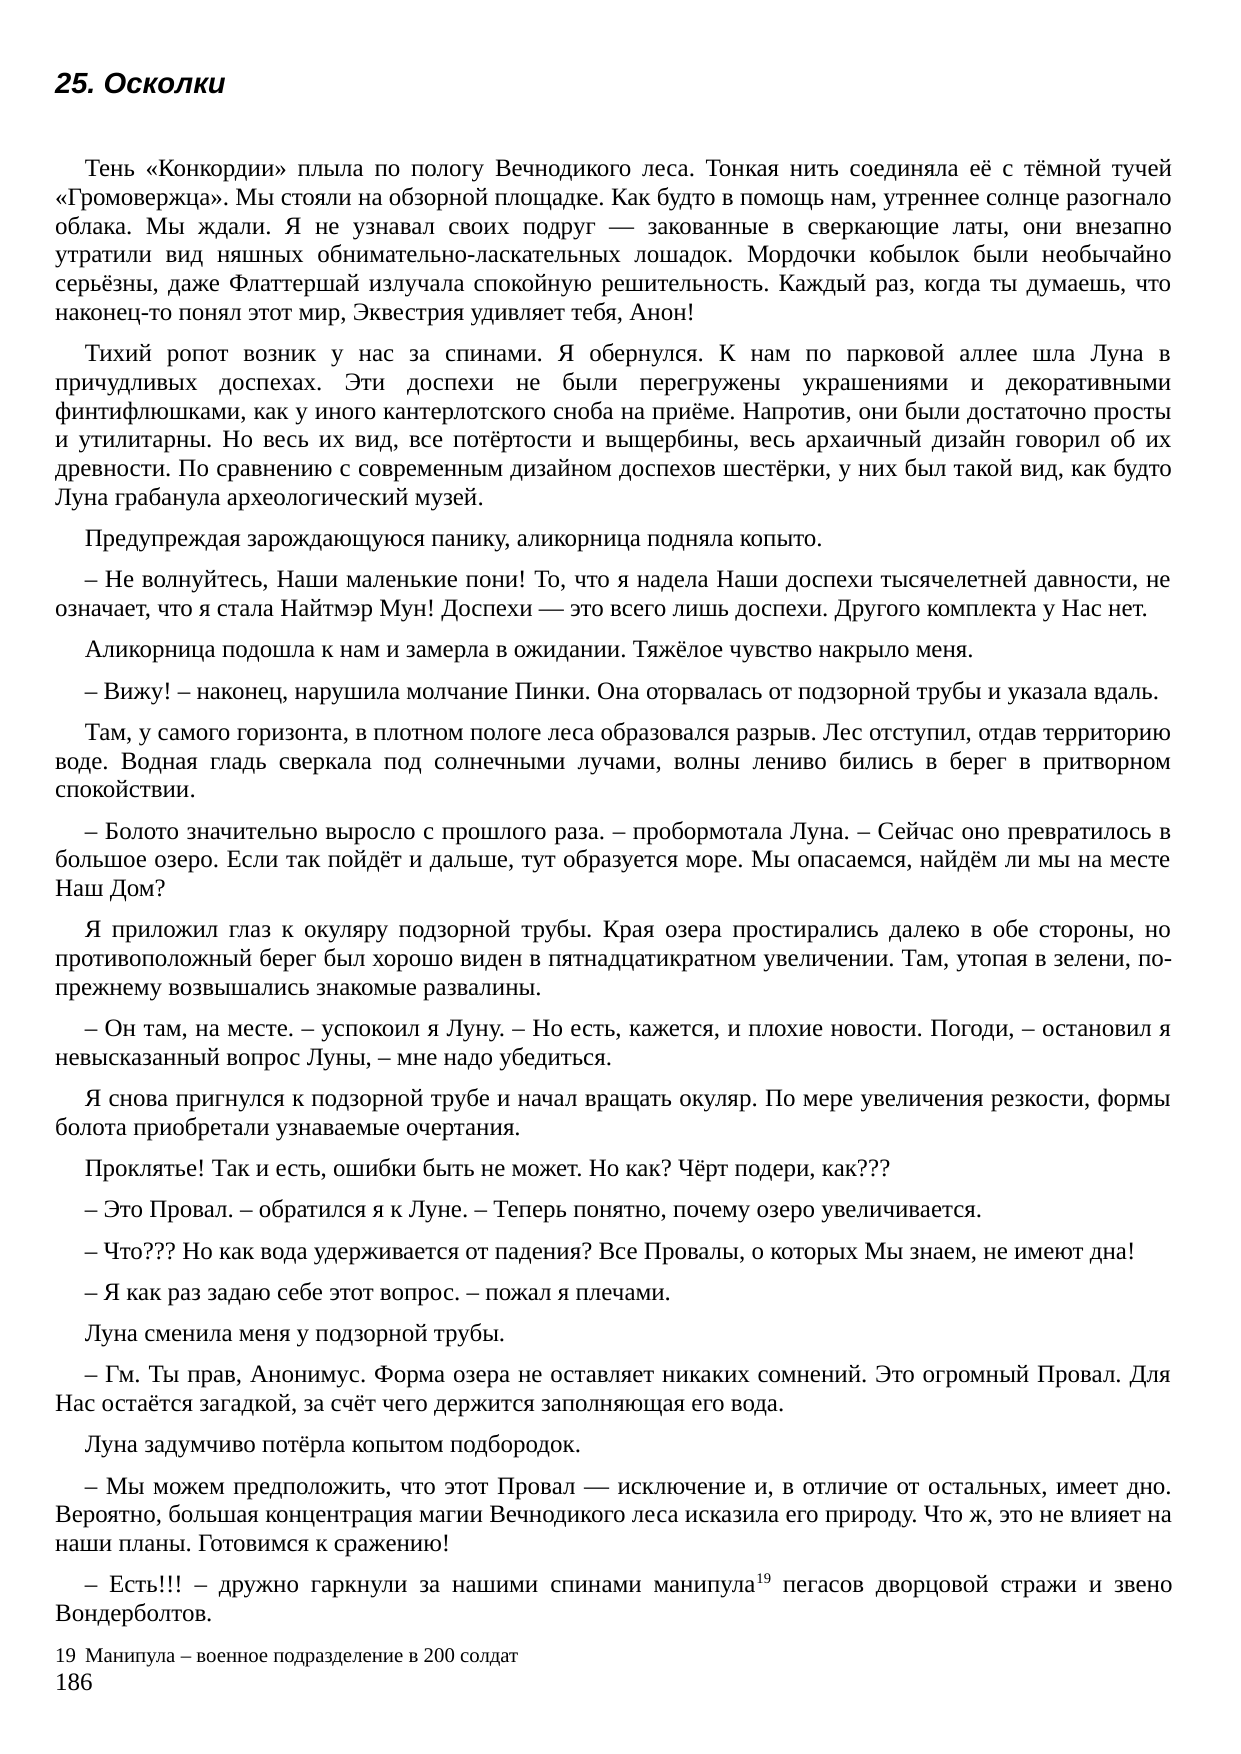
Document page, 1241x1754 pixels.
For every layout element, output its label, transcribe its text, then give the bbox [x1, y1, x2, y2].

text Аликорница подошла к нам и замерла в ожидании. Тяжёлое чувство накрыло меня. [55, 634, 1173, 663]
text – Болото значительно выросло с прошлого раза. – пробормотала Луна. – Сейчас оно превратилось в большое озеро. Если так пойдёт и дальше, тут образуется море. Мы опасаемся, найдём ли мы на месте Наш Дом? [55, 816, 1173, 902]
text – Мы можем предположить, что этот Провал — исключение и, в отличие от остальных, имеет дно. Вероятно, большая концентрация магии Вечнодикого леса исказила его природу. Что ж, это не влияет на наши планы. Готовимся к сражению! [55, 1471, 1173, 1557]
text – Что??? Но как вода удерживается от падения? Все Провалы, о которых Мы знаем, не имеют дна! [55, 1236, 1173, 1264]
text – Это Провал. – обратился я к Луне. – Теперь понятно, почему озеро увеличивается. [55, 1194, 1173, 1223]
text Я приложил глаз к окуляру подзорной трубы. Края озера простирались далеко в обе стороны, но противоположный берег был хорошо виден в пятнадцатикратном увеличении. Там, утопая в зелени, по-прежнему возвышались знакомые развалины. [55, 914, 1173, 1001]
text Проклятье! Так и есть, ошибки быть не может. Но как? Чёрт подери, как??? [55, 1153, 1173, 1182]
subtitle 25. Осколки [55, 66, 1173, 99]
text Там, у самого горизонта, в плотном пологе леса образовался разрыв. Лес отступил, отдав территорию воде. Водная гладь сверкала под солнечными лучами, волны лениво бились в берег в притворном спокойствии. [55, 717, 1173, 803]
text – Гм. Ты прав, Анонимус. Форма озера не оставляет никаких сомнений. Это огромный Провал. Для Нас остаётся загадкой, за счёт чего держится заполняющая его вода. [55, 1359, 1173, 1417]
text – Не волнуйтесь, Наши маленькие пони! То, что я надела Наши доспехи тысячелетней давности, не означает, что я стала Найтмэр Мун! Доспехи — это всего лишь доспехи. Другого комплекта у Нас нет. [55, 564, 1173, 622]
text Луна задумчиво потёрла копытом подбородок. [55, 1429, 1173, 1458]
text Тихий ропот возник у нас за спинами. Я обернулся. К нам по парковой аллее шла Луна в причудливых доспехах. Эти доспехи не были перегружены украшениями и декоративными финтифлюшками, как у иного кантерлотского сноба на приёме. Напротив, они были достаточно просты и утилитарны. Но весь их вид, все потёртости и выщербины, весь архаичный дизайн говорил об их древности. По сравнению с современным дизайном доспехов шестёрки, у них был такой вид, как будто Луна грабанула археологический музей. [55, 338, 1173, 511]
text – Я как раз задаю себе этот вопрос. – пожал я плечами. [55, 1277, 1173, 1306]
text Манипула – военное подразделение в 200 солдат [55, 1642, 1173, 1667]
text Тень «Конкордии» плыла по пологу Вечнодикого леса. Тонкая нить соединяла её с тёмной тучей «Громовержца». Мы стояли на обзорной площадке. Как будто в помощь нам, утреннее солнце разогнало облака. Мы ждали. Я не узнавал своих подруг — закованные в сверкающие латы, они внезапно утратили вид няшных обнимательно-ласкательных лошадок. Мордочки кобылок были необычайно серьёзны, даже Флаттершай излучала спокойную решительность. Каждый раз, когда ты думаешь, что наконец-то понял этот мир, Эквестрия удивляет тебя, Анон! [55, 153, 1173, 326]
text – Он там, на месте. – успокоил я Луну. – Но есть, кажется, и плохие новости. Погоди, – остановил я невысказанный вопрос Луны, – мне надо убедиться. [55, 1013, 1173, 1071]
text – Вижу! – наконец, нарушила молчание Пинки. Она оторвалась от подзорной трубы и указала вдаль. [55, 676, 1173, 704]
text – Есть!!! – дружно гаркнули за нашими спинами манипула пегасов дворцовой стражи и звено Вондерболтов. [55, 1569, 1173, 1627]
text Я снова пригнулся к подзорной трубе и начал вращать окуляр. По мере увеличения резкости, формы болота приобретали узнаваемые очертания. [55, 1083, 1173, 1141]
text Луна сменила меня у подзорной трубы. [55, 1318, 1173, 1347]
text Предупреждая зарождающуюся панику, аликорница подняла копыто. [55, 523, 1173, 552]
